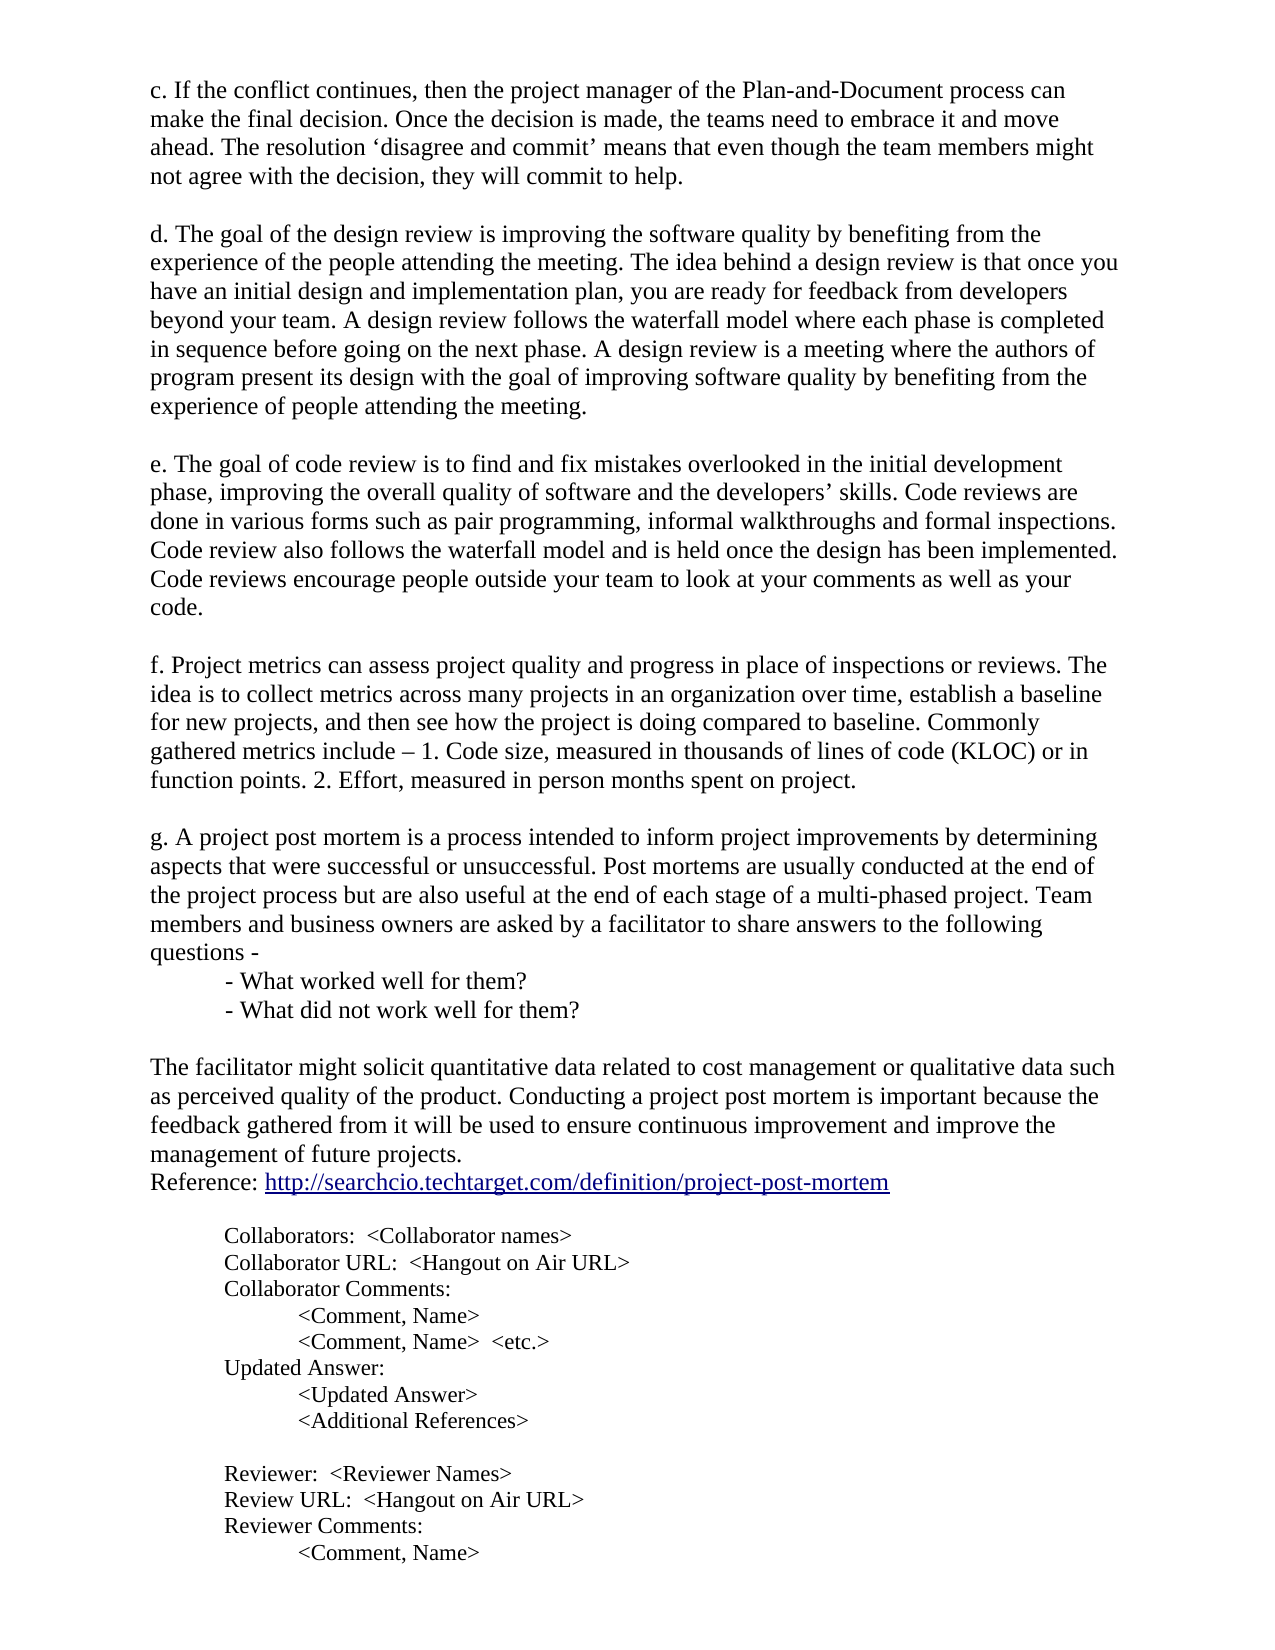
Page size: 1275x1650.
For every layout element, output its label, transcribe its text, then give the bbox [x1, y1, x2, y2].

text Collaborator Comments: [224, 1275, 1125, 1302]
text e. The goal of code review is to find and fix mistakes overlooked in the initial development phase, improving the overall quality of software and the developers’ skills. Code reviews are done in various forms such as pair programming, informal walkthroughs and formal inspections. Code review also follows the waterfall model and is held once the design has been implemented. Code reviews encourage people outside your team to look at your comments as well as your code. [150, 449, 1125, 650]
text <Additional References> [298, 1407, 1125, 1433]
text Updated Answer: [224, 1354, 1125, 1381]
text g. A project post mortem is a process intended to inform project improvements by determining aspects that were successful or unsuccessful. Post mortems are usually conducted at the end of the project process but are also useful at the end of each stage of a multi-phased project. Team members and business owners are asked by a facilitator to share answers to the following questions - - What worked well for them? - What did not work well for them? The facilitator might solicit quantitative data related to cost management or qualitative data such as perceived quality of the product. Conducting a project post mortem is important because the feedback gathered from it will be used to ensure continuous improvement and improve the management of future projects. Reference: http://searchcio.techtarget.com/definition/project-post-mortem [150, 794, 1125, 1196]
text d. The goal of the design review is improving the software quality by benefiting from the experience of the people attending the meeting. The idea behind a design review is that once you have an initial design and implementation plan, you are ready for feedback from developers beyond your team. A design review follows the waterfall model where each phase is completed in sequence before going on the next phase. A design review is a meeting where the authors of program present its design with the goal of improving software quality by benefiting from the experience of people attending the meeting. [150, 219, 1125, 449]
text Reviewer Comments: [224, 1512, 1125, 1539]
text Reviewer: <Reviewer Names> [224, 1460, 1125, 1486]
text f. Project metrics can assess project quality and progress in place of inspections or reviews. The idea is to collect metrics across many projects in an organization over time, establish a baseline for new projects, and then see how the project is doing compared to baseline. Commonly gathered metrics include – 1. Code size, measured in thousands of lines of code (KLOC) or in function points. 2. Effort, measured in person months spent on project. [150, 650, 1125, 794]
text <Comment, Name> <Comment, Name> <etc.> [298, 1302, 1125, 1354]
text <Updated Answer> [298, 1381, 1125, 1407]
text Collaborator URL: <Hangout on Air URL> [224, 1249, 1125, 1275]
text <Comment, Name> [298, 1539, 1125, 1565]
text c. If the conflict continues, then the project manager of the Plan-and-Document process can make the final decision. Once the decision is made, the teams need to embrace it and move ahead. The resolution ‘disagree and commit’ means that even though the team members might not agree with the decision, they will commit to help. [150, 75, 1125, 190]
text Review URL: <Hangout on Air URL> [224, 1486, 1125, 1512]
text Collaborators: <Collaborator names> [224, 1223, 1125, 1249]
